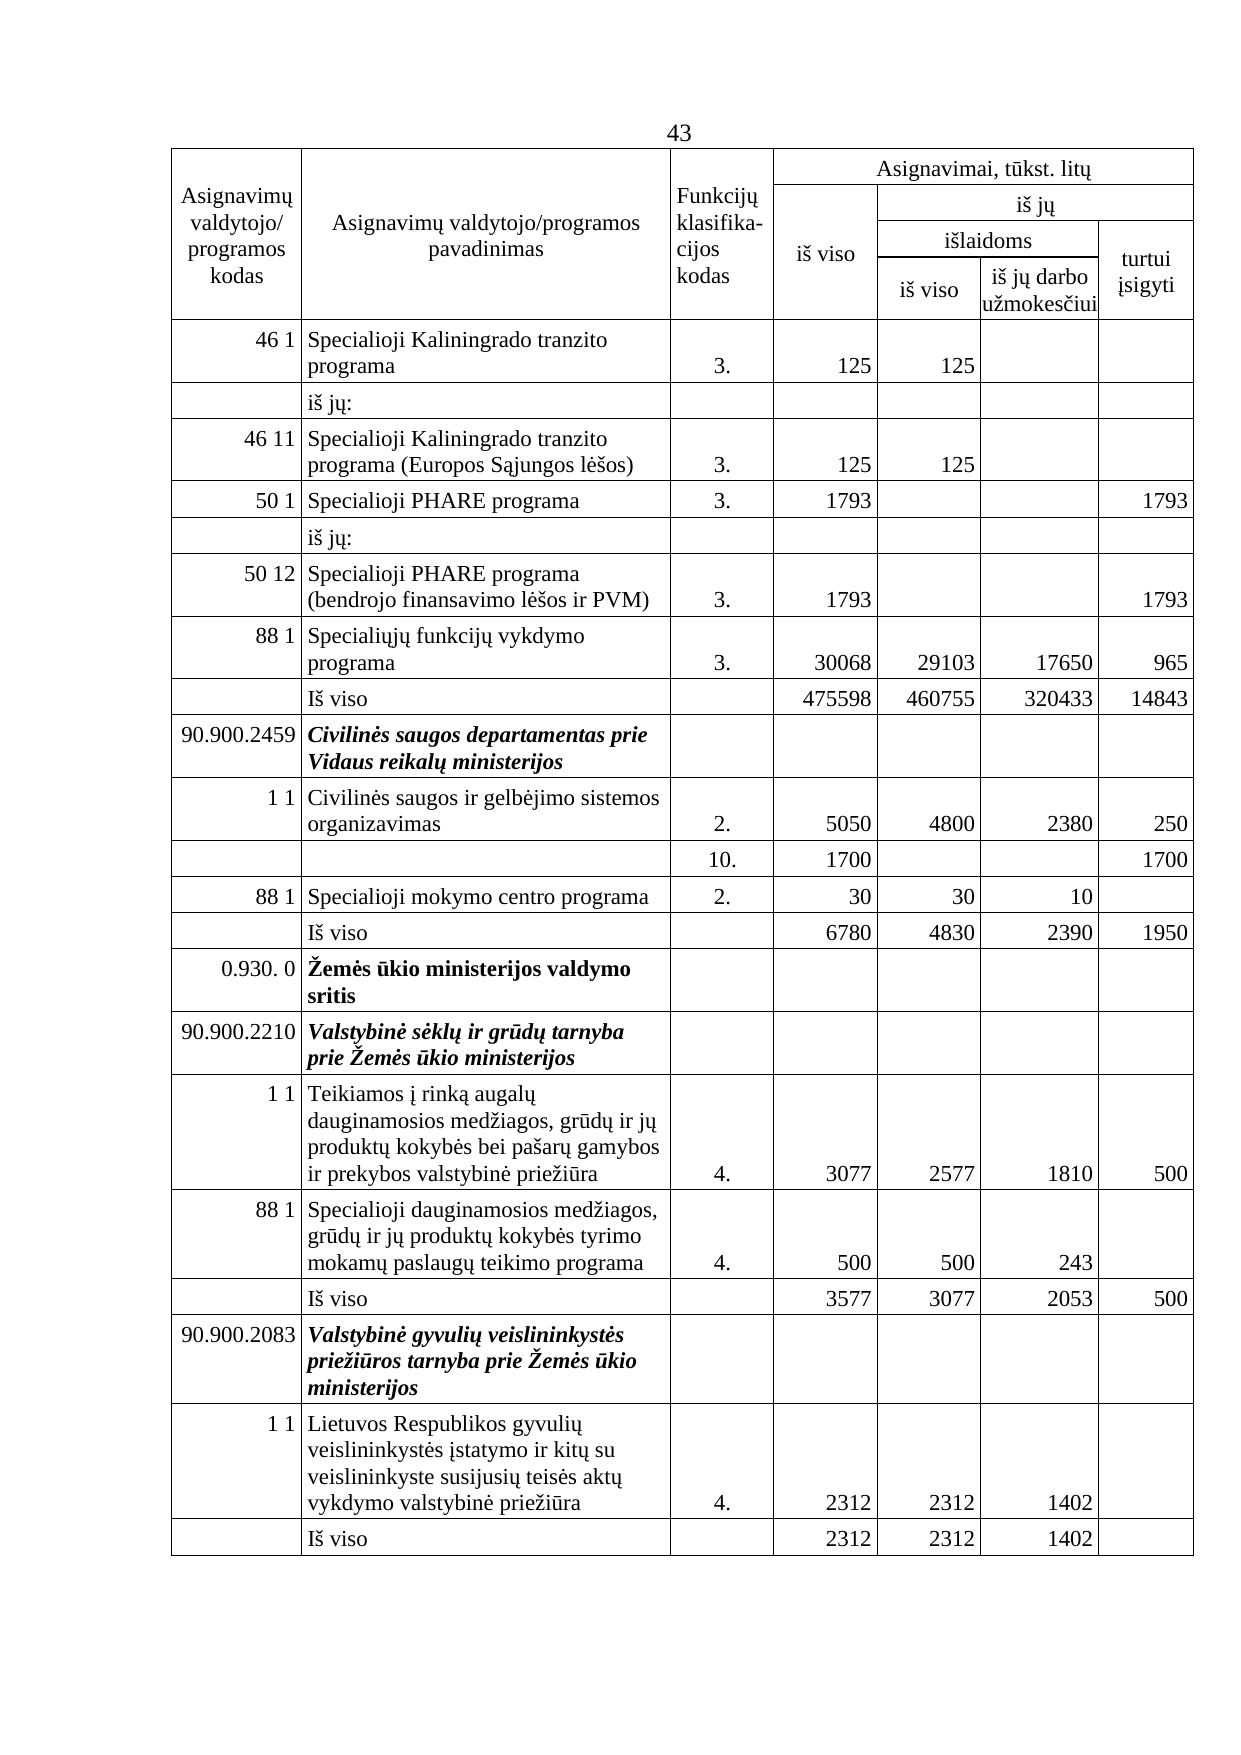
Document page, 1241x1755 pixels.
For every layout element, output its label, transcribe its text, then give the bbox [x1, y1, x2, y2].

table_cell [878, 481, 980, 517]
table_cell [671, 679, 773, 714]
table_cell [878, 1315, 980, 1403]
table_cell Iš viso [302, 1519, 670, 1554]
table_cell 2380 [981, 778, 1098, 839]
table_cell Žemės ūkio ministerijos valdymo sritis [302, 949, 670, 1011]
table_cell 500 [774, 1190, 877, 1278]
table_cell 1402 [981, 1519, 1098, 1554]
table_cell [774, 518, 877, 553]
table_cell [1099, 419, 1193, 480]
table_cell Teikiamos į rinką augalų dauginamosios medžiagos, grūdų ir jų produktų kokybės bei pašarų gamybos ir prekybos valstybinė priežiūra [302, 1075, 670, 1189]
table_cell 29103 [878, 617, 980, 678]
table_cell [1099, 1012, 1193, 1073]
table_cell 2577 [878, 1075, 980, 1189]
table_cell 17650 [981, 617, 1098, 678]
table_cell 3. [671, 419, 773, 480]
table_cell [302, 841, 670, 876]
table_cell 320433 [981, 679, 1098, 714]
table_cell 1793 [1099, 554, 1193, 616]
table_cell 50 1 [172, 481, 301, 517]
table_cell 1 1 [172, 778, 301, 839]
table_cell 90.900.2083 [172, 1315, 301, 1403]
table_cell [981, 518, 1098, 553]
table_cell 500 [878, 1190, 980, 1278]
table_cell [1099, 320, 1193, 382]
table_cell 4. [671, 1404, 773, 1518]
table_cell 0.930. 0 [172, 949, 301, 1011]
table_cell 50 12 [172, 554, 301, 616]
table_cell [878, 1012, 980, 1073]
table_cell 125 [774, 320, 877, 382]
table_cell iš jų: [302, 383, 670, 418]
table_cell [1099, 949, 1193, 1011]
table_cell 10 [981, 877, 1098, 912]
table_header Asignavimai, tūkst. litų [774, 149, 1193, 184]
table_cell 250 [1099, 778, 1193, 839]
table_cell [878, 518, 980, 553]
table_cell 88 1 [172, 617, 301, 678]
table_cell [981, 1315, 1098, 1403]
table_cell 1793 [1099, 481, 1193, 517]
table_cell [671, 383, 773, 418]
table_cell [981, 419, 1098, 480]
table_cell Specialioji Kaliningrado tranzito programa (Europos Sąjungos lėšos) [302, 419, 670, 480]
table_cell [172, 679, 301, 714]
table_cell [1099, 383, 1193, 418]
table_cell [774, 949, 877, 1011]
table_cell [172, 913, 301, 948]
table_cell 2. [671, 778, 773, 839]
table_cell [1099, 1519, 1193, 1554]
table_cell Civilinės saugos ir gelbėjimo sistemos organizavimas [302, 778, 670, 839]
table_cell Lietuvos Respublikos gyvulių veislininkystės įstatymo ir kitų su veislininkyste susijusių teisės aktų vykdymo valstybinė priežiūra [302, 1404, 670, 1518]
table_cell [172, 1279, 301, 1314]
table_cell [172, 841, 301, 876]
table_cell [878, 949, 980, 1011]
table_cell 125 [878, 419, 980, 480]
table_cell 1402 [981, 1404, 1098, 1518]
table_cell [981, 320, 1098, 382]
table_cell Iš viso [302, 913, 670, 948]
table_cell 965 [1099, 617, 1193, 678]
table_cell 90.900.2210 [172, 1012, 301, 1073]
table_cell [1099, 1190, 1193, 1278]
table_cell 5050 [774, 778, 877, 839]
table_cell 2053 [981, 1279, 1098, 1314]
table_cell 10. [671, 841, 773, 876]
table_cell [671, 518, 773, 553]
table_cell [878, 554, 980, 616]
table_cell [981, 1012, 1098, 1073]
table_cell Iš viso [302, 1279, 670, 1314]
table_cell 3. [671, 481, 773, 517]
table_cell 88 1 [172, 1190, 301, 1278]
table_cell 1700 [774, 841, 877, 876]
table_cell 1793 [774, 481, 877, 517]
table_cell [774, 1012, 877, 1073]
table_cell 243 [981, 1190, 1098, 1278]
table_cell [981, 841, 1098, 876]
table_cell 2312 [878, 1404, 980, 1518]
table_cell 2312 [774, 1404, 877, 1518]
table_cell 3. [671, 617, 773, 678]
table_cell Specialioji dauginamosios medžiagos, grūdų ir jų produktų kokybės tyrimo mokamų paslaugų teikimo programa [302, 1190, 670, 1278]
table_cell 6780 [774, 913, 877, 948]
table_cell [671, 1279, 773, 1314]
table_cell 1810 [981, 1075, 1098, 1189]
table_cell 3077 [878, 1279, 980, 1314]
table_cell 2390 [981, 913, 1098, 948]
table_cell 4830 [878, 913, 980, 948]
table_cell Specialioji Kaliningrado tranzito programa [302, 320, 670, 382]
table_cell 475598 [774, 679, 877, 714]
table_cell 1 1 [172, 1075, 301, 1189]
table_cell [671, 1012, 773, 1073]
table_cell [1099, 518, 1193, 553]
table_cell iš viso [774, 185, 877, 319]
table_cell [878, 841, 980, 876]
table_cell 500 [1099, 1075, 1193, 1189]
table_cell 30 [774, 877, 877, 912]
table_cell iš viso [878, 258, 980, 319]
table_header Asignavimų valdytojo/programos pavadinimas [302, 149, 670, 319]
table_cell Specialioji mokymo centro programa [302, 877, 670, 912]
table_cell [774, 715, 877, 777]
table_cell 460755 [878, 679, 980, 714]
table_cell 30 [878, 877, 980, 912]
table_cell [981, 554, 1098, 616]
table_cell Valstybinė sėklų ir grūdų tarnyba prie Žemės ūkio ministerijos [302, 1012, 670, 1073]
table_cell [981, 383, 1098, 418]
table_cell 1793 [774, 554, 877, 616]
table_cell turtui įsigyti [1099, 221, 1193, 319]
table_cell 4. [671, 1190, 773, 1278]
table_cell 88 1 [172, 877, 301, 912]
table_cell [172, 518, 301, 553]
table_cell [774, 383, 877, 418]
table_cell [981, 715, 1098, 777]
table_cell Specialioji PHARE programa (bendrojo finansavimo lėšos ir PVM) [302, 554, 670, 616]
table_cell [1099, 1404, 1193, 1518]
table_cell 1700 [1099, 841, 1193, 876]
table_cell 1950 [1099, 913, 1193, 948]
table_cell Specialioji PHARE programa [302, 481, 670, 517]
table_cell [172, 383, 301, 418]
table_cell Specialiųjų funkcijų vykdymo programa [302, 617, 670, 678]
table_cell 2. [671, 877, 773, 912]
table_cell 46 11 [172, 419, 301, 480]
table_cell [671, 1519, 773, 1554]
table_cell Iš viso [302, 679, 670, 714]
table_cell 2312 [774, 1519, 877, 1554]
table_cell [671, 949, 773, 1011]
table_cell 30068 [774, 617, 877, 678]
table_cell [774, 1315, 877, 1403]
table_cell [878, 383, 980, 418]
table_cell iš jų: [302, 518, 670, 553]
table_cell [1099, 877, 1193, 912]
table_cell [981, 481, 1098, 517]
table_cell [1099, 1315, 1193, 1403]
table_cell [671, 913, 773, 948]
table_cell iš jų [878, 185, 1193, 220]
table_cell [671, 715, 773, 777]
table_cell iš jų darbo užmokesčiui [981, 258, 1098, 319]
table_cell 46 1 [172, 320, 301, 382]
table_cell 3077 [774, 1075, 877, 1189]
table_header Funkcijų klasifika-cijos kodas [671, 149, 773, 319]
table_cell 500 [1099, 1279, 1193, 1314]
table_cell [1099, 715, 1193, 777]
table_cell [878, 715, 980, 777]
table_cell 3577 [774, 1279, 877, 1314]
table_cell 14843 [1099, 679, 1193, 714]
table_cell Valstybinė gyvulių veislininkystės priežiūros tarnyba prie Žemės ūkio ministerijos [302, 1315, 670, 1403]
table_cell 2312 [878, 1519, 980, 1554]
table_cell 125 [878, 320, 980, 382]
table_cell 4800 [878, 778, 980, 839]
table_cell 90.900.2459 [172, 715, 301, 777]
table_header Asignavimų valdytojo/ programos kodas [172, 149, 301, 319]
table_cell 125 [774, 419, 877, 480]
table_cell 3. [671, 554, 773, 616]
table_cell [172, 1519, 301, 1554]
table_cell 1 1 [172, 1404, 301, 1518]
table_cell išlaidoms [878, 221, 1098, 256]
table_cell Civilinės saugos departamentas prie Vidaus reikalų ministerijos [302, 715, 670, 777]
table_cell [671, 1315, 773, 1403]
table_cell 3. [671, 320, 773, 382]
table_cell 4. [671, 1075, 773, 1189]
table_cell [981, 949, 1098, 1011]
